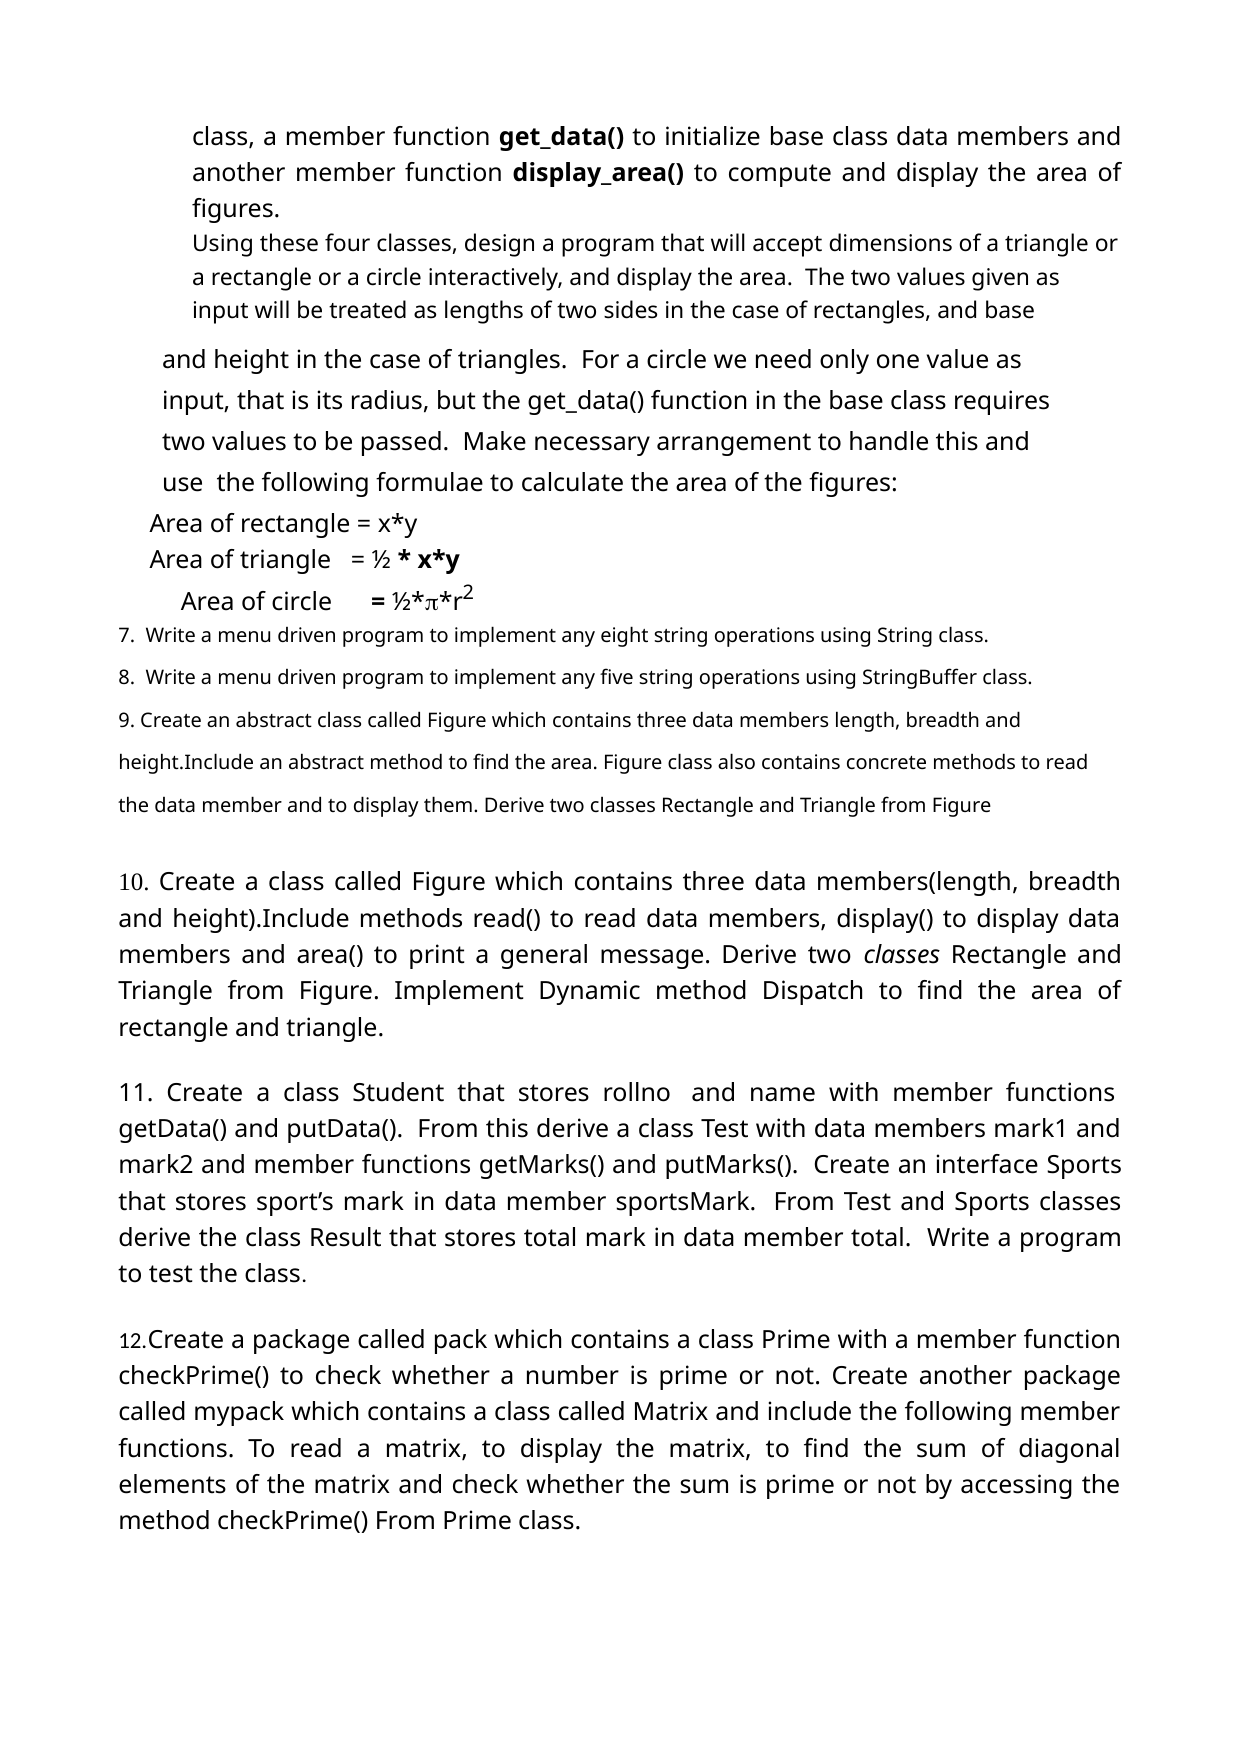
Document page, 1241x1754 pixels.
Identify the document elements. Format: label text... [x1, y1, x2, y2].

text two values to be passed. Make necessary arrangement to handle this and [118, 424, 1122, 458]
text 11. Create a class Student that stores rollno and name with member functions getData() and putData(). From this derive a class Test with data members mark1 and mark2 and member functions getMarks() and putMarks(). Create an interface Sports that stores sport’s mark in data member sportsMark. From Test and Sports classes derive the class Result that stores total mark in data member total. Write a program to test the class. [118, 1074, 1122, 1290]
text Area of rectangle = x*y [118, 505, 1122, 539]
list Using these four classes, design a program that will accept dimensions of a triangle or a rectangle or a circle interactively, and display the area. The two values given as input will be treated as lengths of two sides in the case of rectangles, and base [162, 227, 1122, 325]
text Area of triangle = ½ * x*y [118, 542, 1122, 576]
list class, a member function get_data() to initialize base class data members and another member function display_area() to compute and display the area of figures. [162, 118, 1122, 225]
text use the following formulae to calculate the area of the figures: [118, 464, 1122, 499]
text and height in the case of triangles. For a circle we need only one value as [118, 342, 1122, 376]
text input, that is its radius, but the get_data() function in the base class requires [118, 383, 1122, 417]
text 10. Create a class called Figure which contains three data members(length, breadth and height).Include methods read() to read data members, display() to display data members and area() to print a general message. Derive two classes Rectangle and Triangle from Figure. Implement Dynamic method Dispatch to find the area of rectangle and triangle. [118, 864, 1122, 1043]
text 12.Create a package called pack which contains a class Prime with a member function checkPrime() to check whether a number is prime or not. Create another package called mypack which contains a class called Matrix and include the following member functions. To read a matrix, to display the matrix, to find the sum of diagonal elements of the matrix and check whether the sum is prime or not by accessing the method checkPrime() From Prime class. [118, 1321, 1122, 1537]
text Area of circle = ½*p*r2 7. Write a menu driven program to implement any eight string operations using String class. 8. Write a menu driven program to implement any five string operations using StringBuffer class. 9. Create an abstract class called Figure which contains three data members length, breadth and height.Include an abstract method to find the area. Figure class also contains concrete methods to read the data member and to display them. Derive two classes Rectangle and Triangle from Figure [118, 578, 1122, 830]
